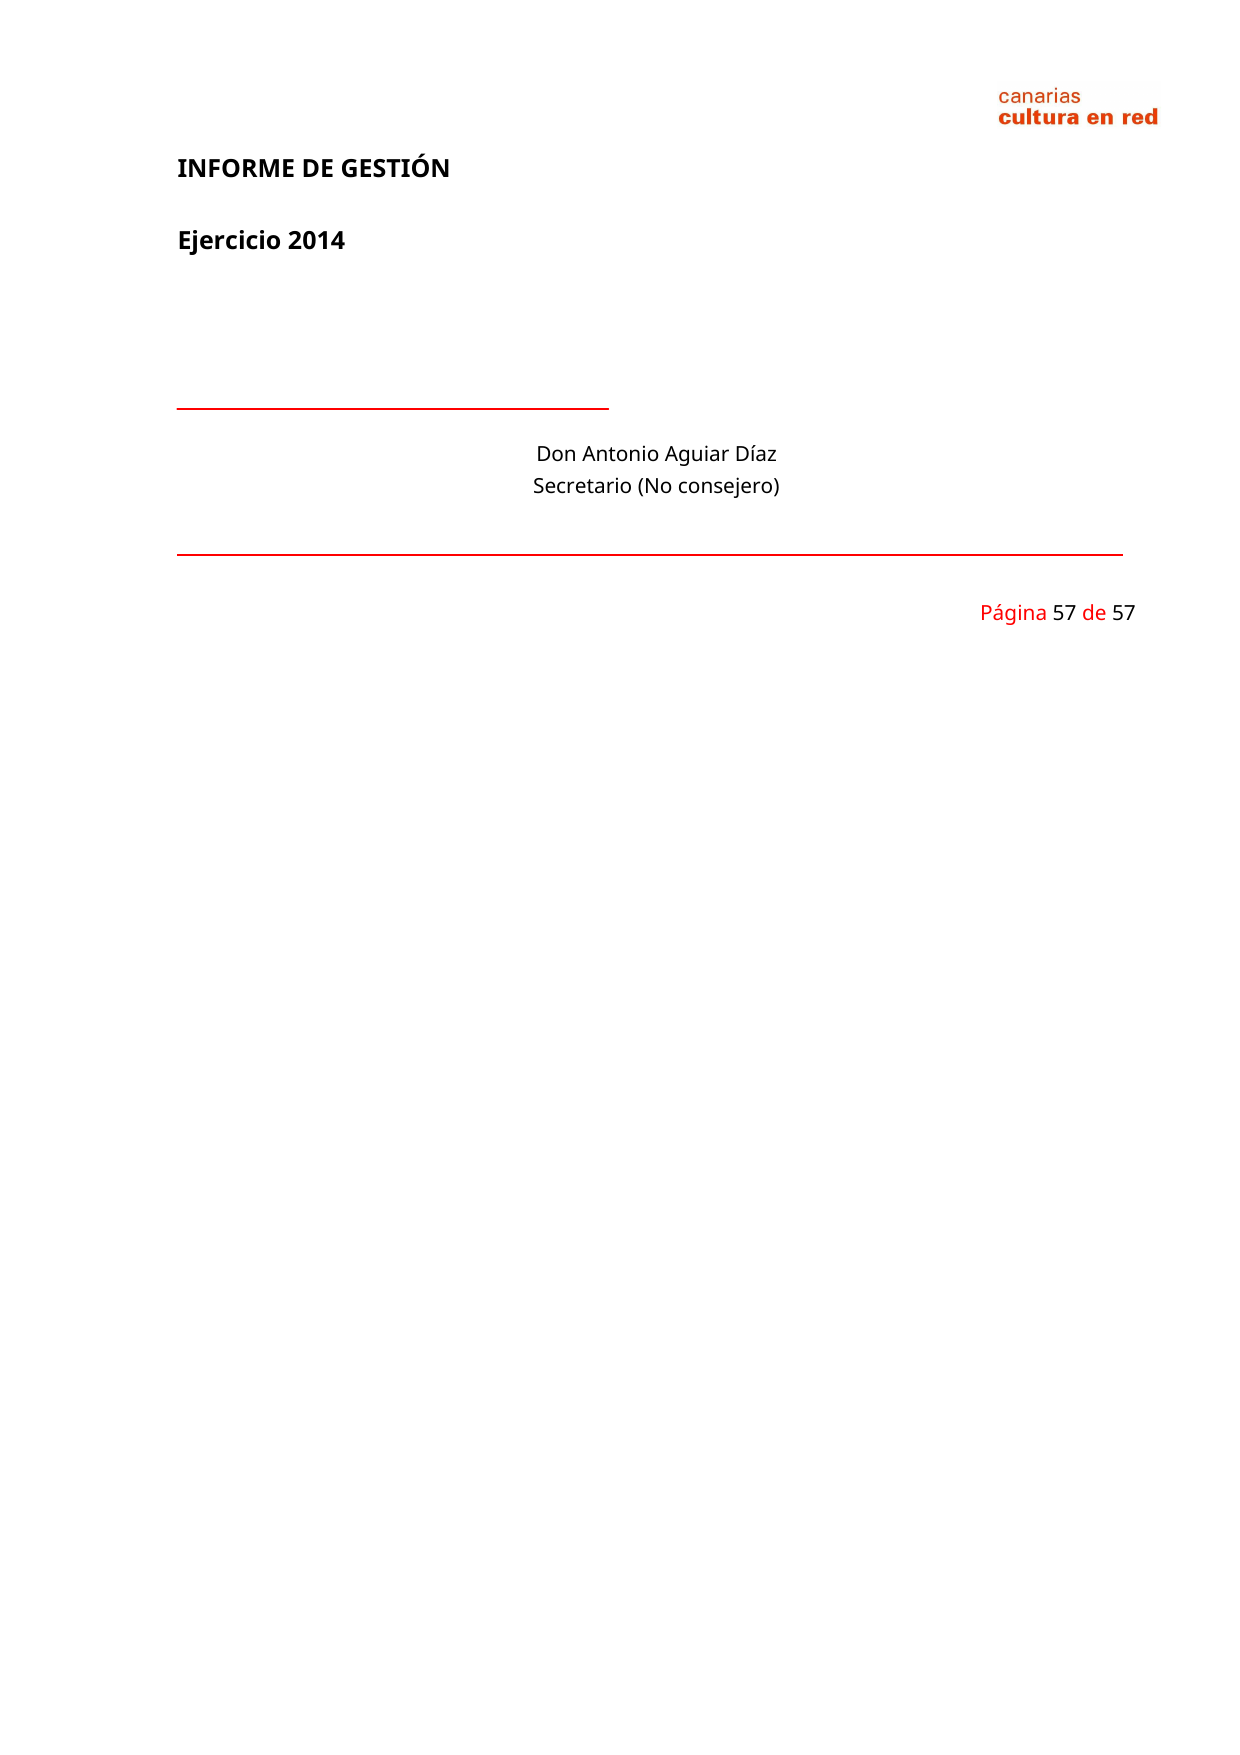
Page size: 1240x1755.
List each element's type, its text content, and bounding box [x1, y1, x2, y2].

text Secretario (No consejero) [178, 471, 1139, 499]
text Página 57 de 57 [177, 598, 1141, 626]
text Don Antonio Aguiar Díaz [178, 439, 1140, 468]
